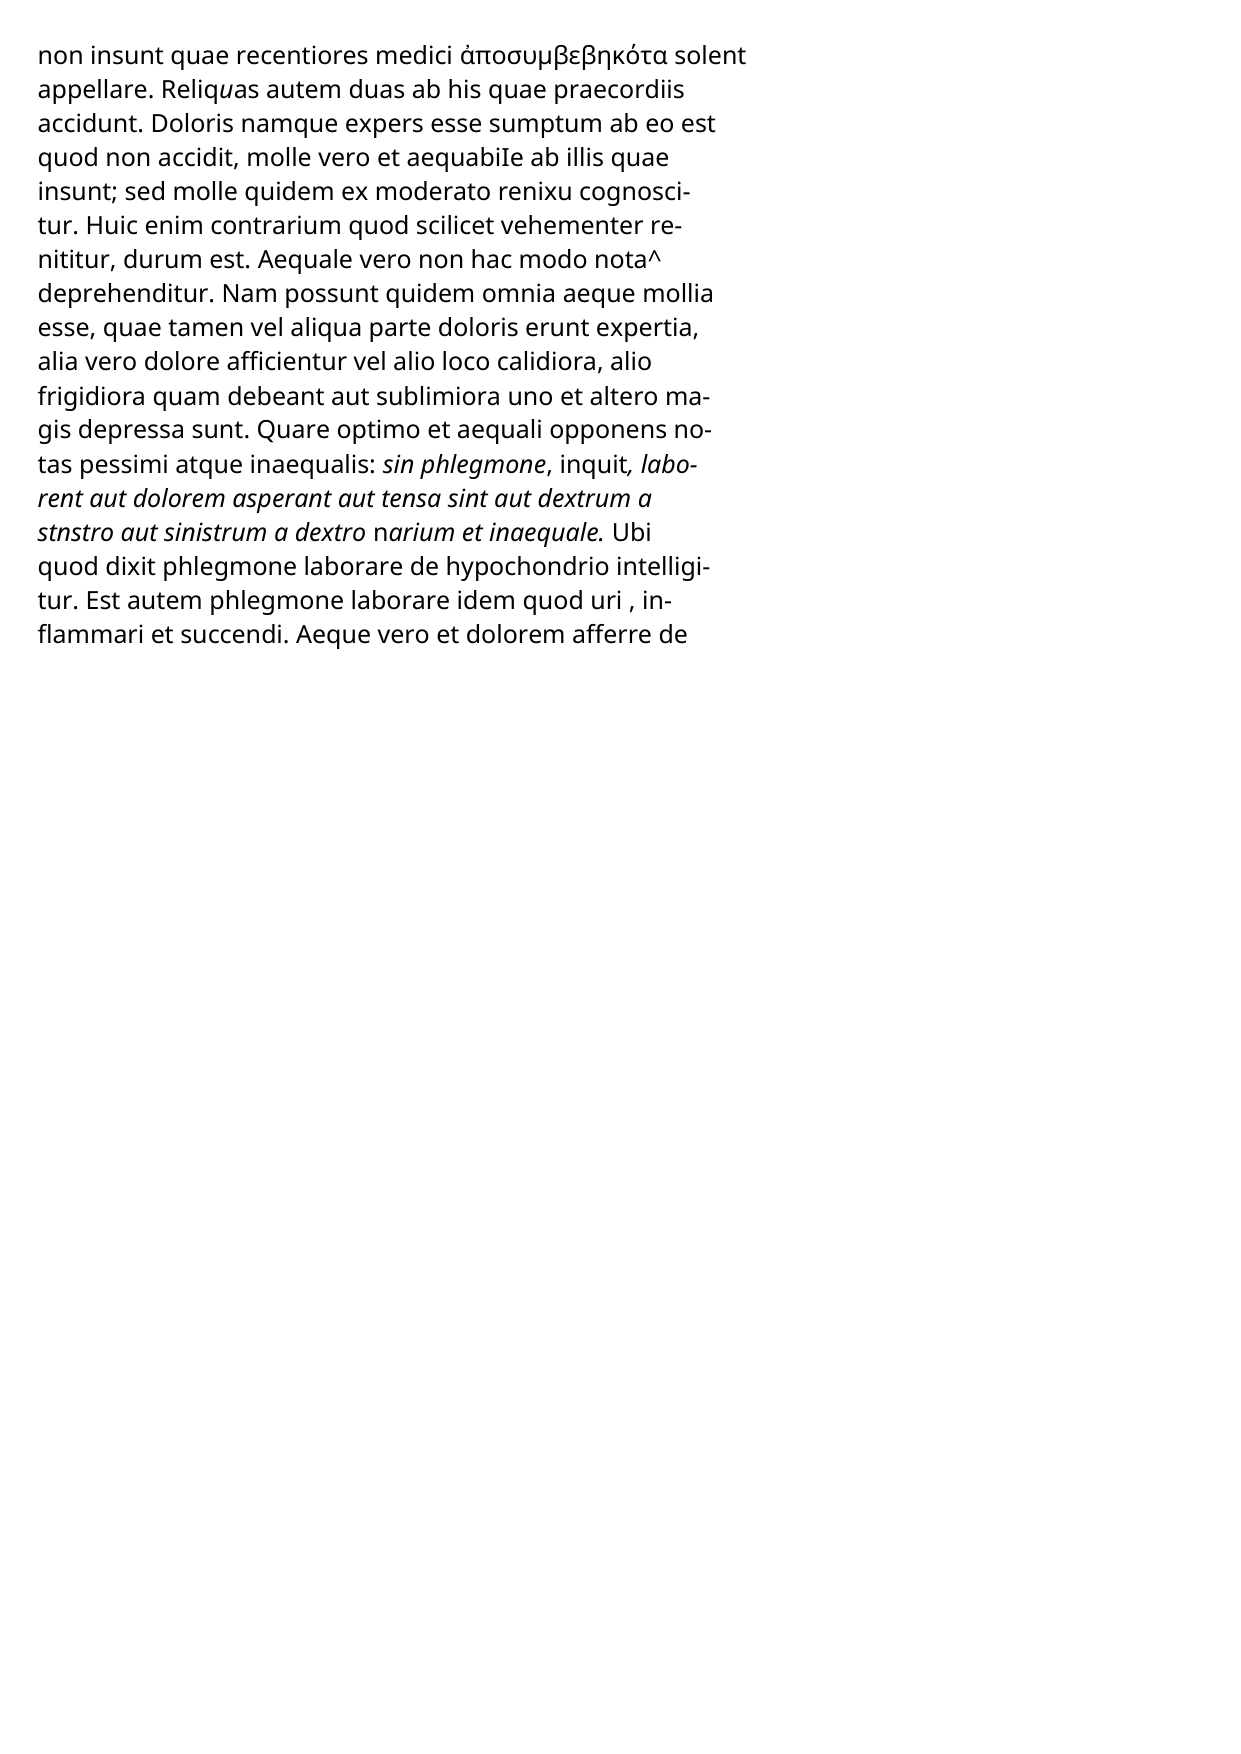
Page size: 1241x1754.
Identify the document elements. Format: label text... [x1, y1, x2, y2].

text non insunt quae recentiores medici ἀποσυμβεβηκότα solent appellare. Reliquas autem duas ab his quae praecordiis accidunt. Doloris namque expers esse sumptum ab eo est quod non accidit, molle vero et aequabiIe ab illis quae insunt; sed molle quidem ex moderato renixu cognosci- tur. Huic enim contrarium quod scilicet vehementer re- nititur, durum est. Aequale vero non hac modo nota^ deprehenditur. Nam possunt quidem omnia aeque mollia esse, quae tamen vel aliqua parte doloris erunt expertia, alia vero dolore afficientur vel alio loco calidiora, alio frigidiora quam debeant aut sublimiora uno et altero ma- gis depressa sunt. Quare optimo et aequali opponens no- tas pessimi atque inaequalis: sin phlegmone, inquit, labo- rent aut dolorem asperant aut tensa sint aut dextrum a stnstro aut sinistrum a dextro narium et inaequale. Ubi quod dixit phlegmone laborare de hypochondrio intelligi- tur. Est autem phlegmone laborare idem quod uri , in- flammari et succendi. Aeque vero et dolorem afferre de [37, 37, 1203, 651]
